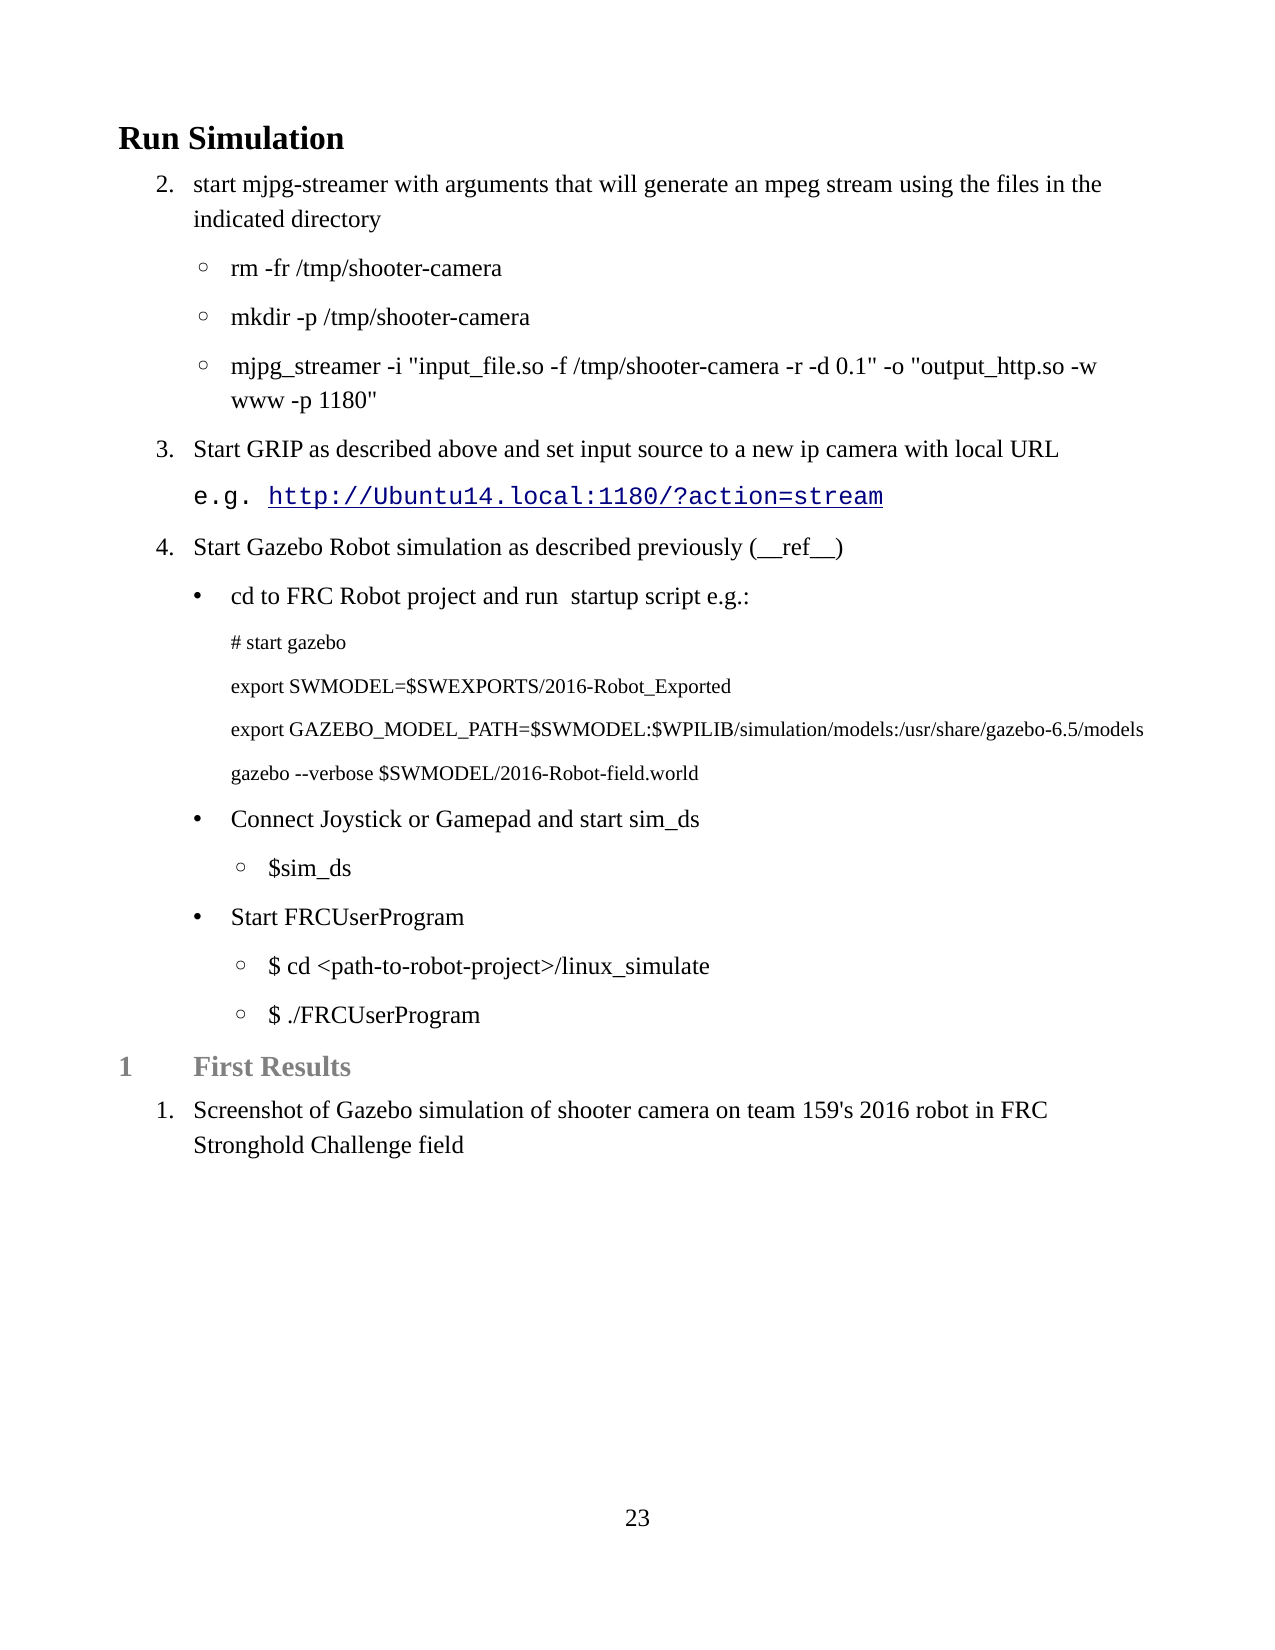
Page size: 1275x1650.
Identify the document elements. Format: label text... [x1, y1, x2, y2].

list $sim_ds [231, 853, 1157, 882]
list $ cd <path-to-robot-project>/linux_simulate [231, 951, 1157, 980]
list Connect Joystick or Gamepad and start sim_ds [193, 804, 1157, 833]
text # start gazebo [231, 630, 1157, 654]
subtitle Run Simulation [118, 118, 1157, 157]
list $ ./FRCUserProgram [231, 1000, 1157, 1029]
list mjpg_streamer -i "input_file.so -f /tmp/shooter-camera -r -d 0.1" -o "output_http.so -w www -p 1180" [193, 351, 1157, 414]
list Start GRIP as described above and set input source to a new ip camera with local URL [156, 434, 1157, 463]
text gazebo --verbose $SWMODEL/2016-Robot-field.world [231, 761, 1157, 784]
list Start Gazebo Robot simulation as described previously (__ref__) [156, 532, 1157, 561]
list rm -fr /tmp/shooter-camera [193, 253, 1157, 282]
subtitle First Results [118, 1049, 1157, 1083]
text export SWMODEL=$SWEXPORTS/2016-Robot_Exported [231, 674, 1157, 698]
list cd to FRC Robot project and run startup script e.g.: [193, 581, 1157, 610]
text export GAZEBO_MODEL_PATH=$SWMODEL:$WPILIB/simulation/models:/usr/share/gazebo-6.5/models [231, 717, 1157, 741]
list Screenshot of Gazebo simulation of shooter camera on team 159's 2016 robot in FRC Stronghold Challenge field [156, 1095, 1157, 1158]
list Start FRCUserProgram [193, 902, 1157, 931]
list mkdir -p /tmp/shooter-camera [193, 302, 1157, 331]
list start mjpg-streamer with arguments that will generate an mpeg stream using the files in the indicated directory [156, 169, 1157, 232]
list e.g. http://Ubuntu14.local:1180/?action=stream [156, 483, 1157, 512]
